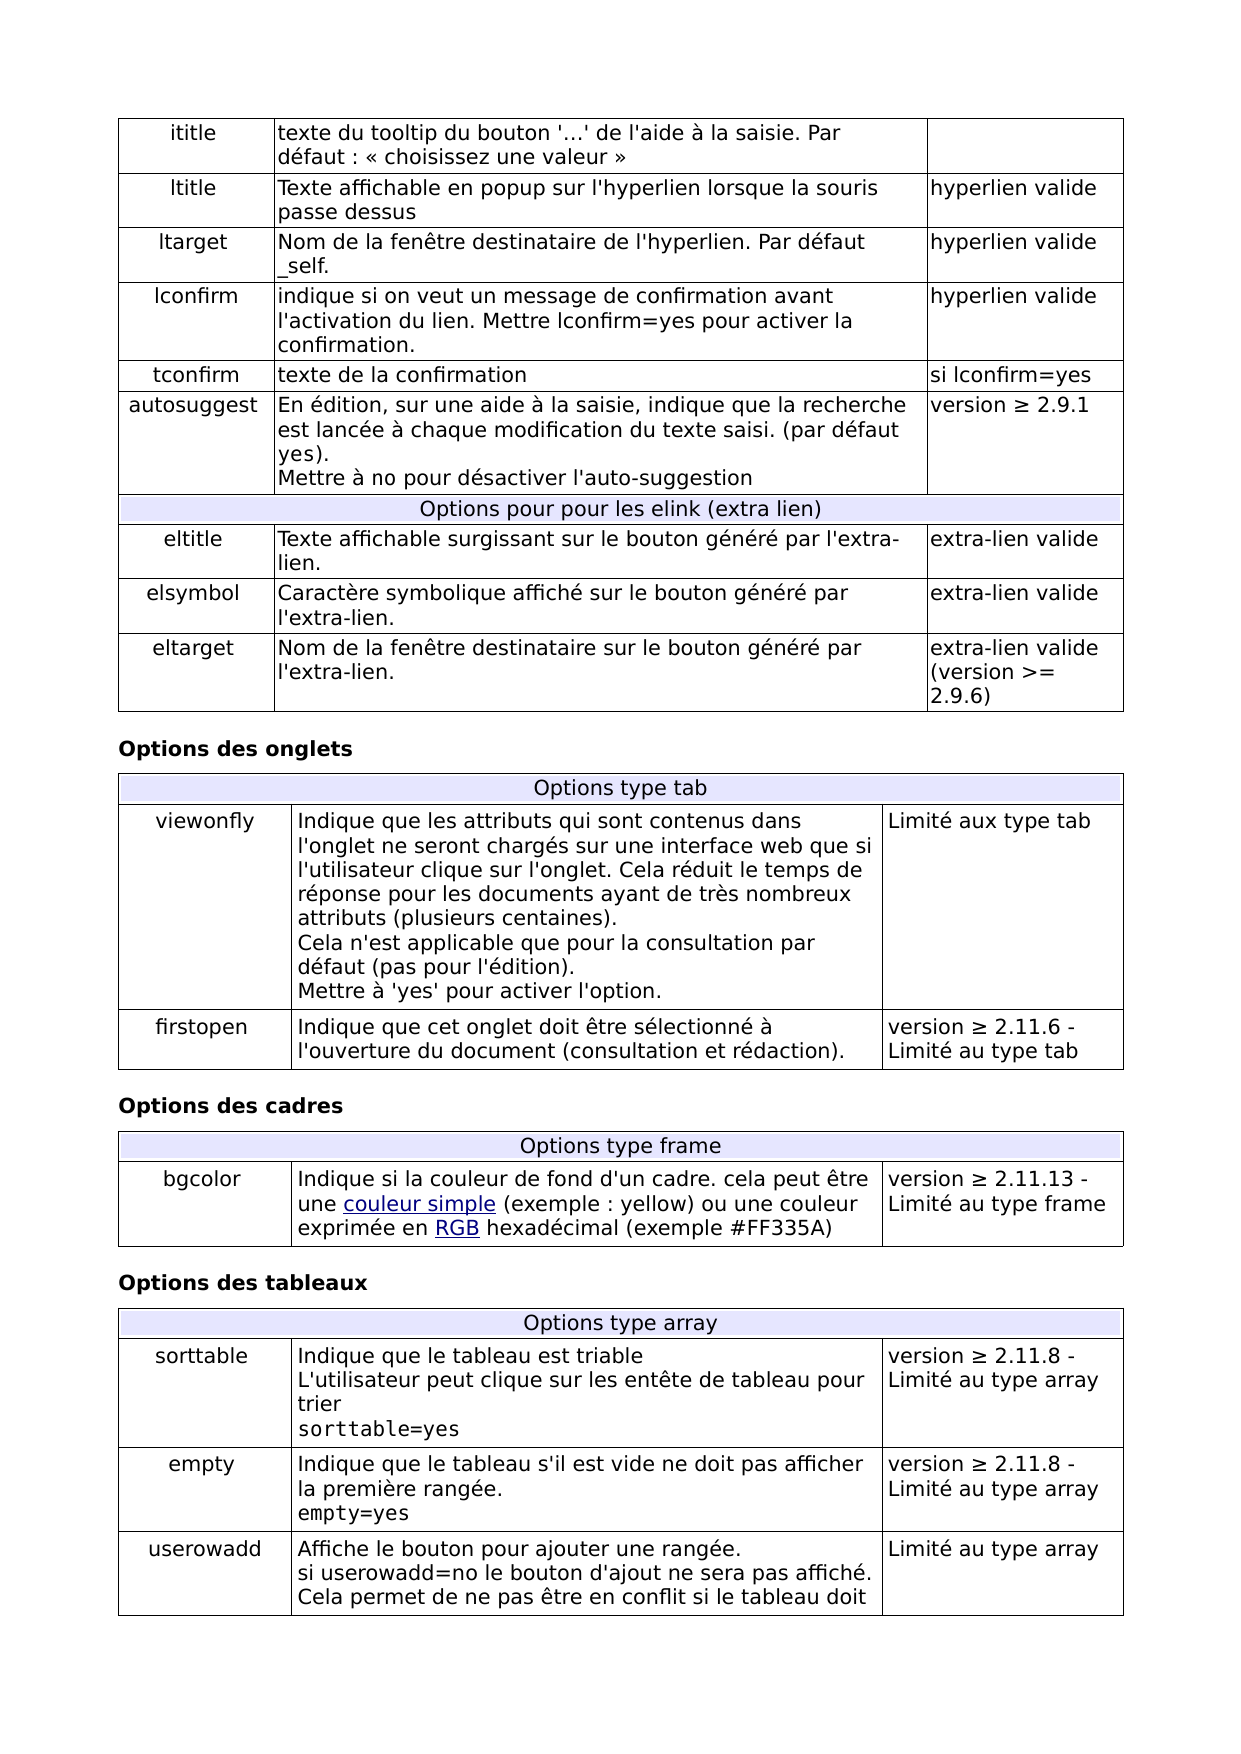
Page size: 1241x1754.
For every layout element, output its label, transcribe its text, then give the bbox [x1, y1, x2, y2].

table_cell elsymbol [119, 579, 274, 633]
table_cell extra-lien valide [928, 525, 1123, 578]
table_cell si lconfirm=yes [928, 361, 1123, 391]
table_header Options type array [119, 1309, 1123, 1338]
table_cell version ≥ 2.11.8 - Limité au type array [883, 1339, 1123, 1447]
table_cell Indique si la couleur de fond d'un cadre. cela peut être une couleur simple (exemple : yellow) ou une couleur exprimée en RGB hexadécimal (exemple #FF335A) [292, 1162, 882, 1246]
table_cell En édition, sur une aide à la saisie, indique que la recherche est lancée à chaque modification du texte saisi. (par défaut yes). Mettre à no pour désactiver l'auto-suggestion [275, 392, 927, 493]
table_cell Texte affichable surgissant sur le bouton généré par l'extra-lien. [275, 525, 927, 578]
table_cell hyperlien valide [928, 283, 1123, 360]
table_cell bgcolor [119, 1162, 291, 1246]
table_cell Indique que les attributs qui sont contenus dans l'onglet ne seront chargés sur une interface web que si l'utilisateur clique sur l'onglet. Cela réduit le temps de réponse pour les documents ayant de très nombreux attributs (plusieurs centaines). Cela n'est applicable que pour la consultation par défaut (pas pour l'édition). Mettre à 'yes' pour activer l'option. [292, 805, 882, 1009]
table_cell Texte affichable en popup sur l'hyperlien lorsque la souris passe dessus [275, 174, 927, 227]
table_cell version ≥ 2.9.1 [928, 392, 1123, 493]
table_cell Affiche le bouton pour ajouter une rangée. si userowadd=no le bouton d'ajout ne sera pas affiché. Cela permet de ne pas être en conflit si le tableau doit [292, 1532, 882, 1615]
table_cell texte du tooltip du bouton '…' de l'aide à la saisie. Par défaut : « choisissez une valeur » [275, 119, 927, 173]
table_cell userowadd [119, 1532, 291, 1615]
table_cell hyperlien valide [928, 174, 1123, 227]
table_cell Nom de la fenêtre destinataire de l'hyperlien. Par défaut _self. [275, 228, 927, 282]
subtitle Options des onglets [118, 737, 1122, 761]
table_cell [928, 119, 1123, 173]
table_cell lconfirm [119, 283, 274, 360]
table_cell Nom de la fenêtre destinataire sur le bouton généré par l'extra-lien. [275, 634, 927, 711]
table_cell version ≥ 2.11.6 - Limité au type tab [883, 1010, 1123, 1069]
table_cell indique si on veut un message de confirmation avant l'activation du lien. Mettre lconfirm=yes pour activer la confirmation. [275, 283, 927, 360]
table_cell ititle [119, 119, 274, 173]
table_cell version ≥ 2.11.13 - Limité au type frame [883, 1162, 1123, 1246]
table_cell extra-lien valide [928, 579, 1123, 633]
table_cell extra-lien valide (version >= 2.9.6) [928, 634, 1123, 711]
table_cell ltitle [119, 174, 274, 227]
subtitle Options des tableaux [118, 1271, 1122, 1295]
table_cell texte de la confirmation [275, 361, 927, 391]
table_header Options type frame [119, 1132, 1123, 1161]
table_header Options type tab [119, 774, 1123, 803]
table_cell eltitle [119, 525, 274, 578]
table_cell ltarget [119, 228, 274, 282]
table_cell hyperlien valide [928, 228, 1123, 282]
table_cell eltarget [119, 634, 274, 711]
table_cell Indique que cet onglet doit être sélectionné à l'ouverture du document (consultation et rédaction). [292, 1010, 882, 1069]
subtitle Options des cadres [118, 1094, 1122, 1119]
table_cell autosuggest [119, 392, 274, 493]
table_cell tconfirm [119, 361, 274, 391]
table_cell firstopen [119, 1010, 291, 1069]
table_cell sorttable [119, 1339, 291, 1447]
table_cell Indique que le tableau s'il est vide ne doit pas afficher la première rangée. empty=yes [292, 1448, 882, 1531]
table_cell viewonfly [119, 805, 291, 1009]
table_cell Limité au type array [883, 1532, 1123, 1615]
table_cell Options pour pour les elink (extra lien) [119, 495, 1123, 524]
table_cell Caractère symbolique affiché sur le bouton généré par l'extra-lien. [275, 579, 927, 633]
table_cell version ≥ 2.11.8 - Limité au type array [883, 1448, 1123, 1531]
table_cell Indique que le tableau est triable L'utilisateur peut clique sur les entête de tableau pour trier sorttable=yes [292, 1339, 882, 1447]
table_cell Limité aux type tab [883, 805, 1123, 1009]
table_cell empty [119, 1448, 291, 1531]
